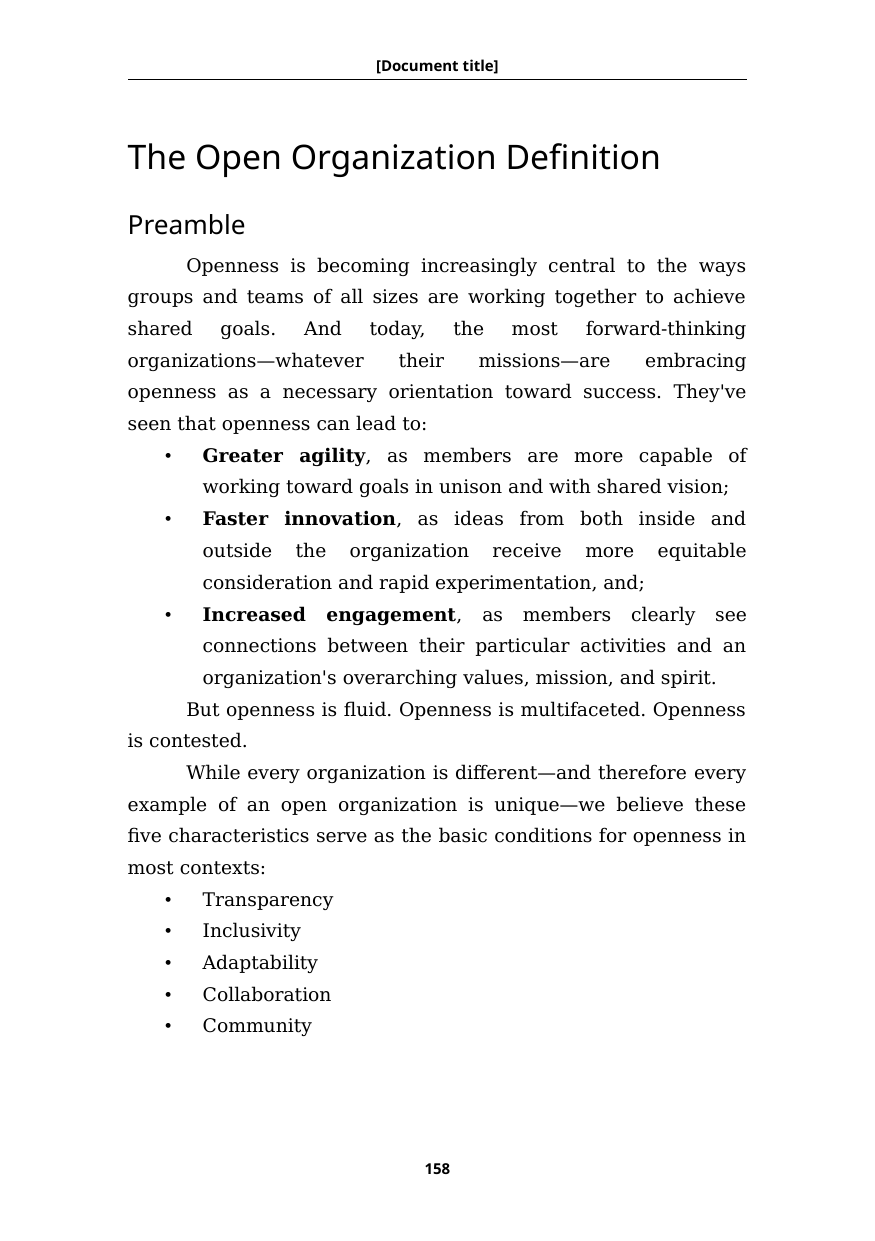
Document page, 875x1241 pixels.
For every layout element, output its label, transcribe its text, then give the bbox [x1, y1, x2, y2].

list Inclusivity [165, 920, 747, 942]
text But openness is fluid. Openness is multifaceted. Openness is contested. [127, 698, 747, 752]
list Increased engagement, as members clearly see connections between their particular activities and an organization's overarching values, mission, and spirit. [165, 603, 747, 689]
text Openness is becoming increasingly central to the ways groups and teams of all sizes are working together to achieve shared goals. And today, the most forward-thinking organizations—whatever their missions—are embracing openness as a necessary orientation toward success. They've seen that openness can lead to: [127, 254, 747, 435]
list Faster innovation, as ideas from both inside and outside the organization receive more equitable consideration and rapid experimentation, and; [165, 508, 747, 593]
subtitle Preamble [127, 206, 747, 242]
list Greater agility, as members are more capable of working toward goals in unison and with shared vision; [165, 444, 747, 498]
list Transparency [165, 888, 747, 910]
list Collaboration [165, 983, 747, 1005]
text While every organization is different—and therefore every example of an open organization is unique—we believe these five characteristics serve as the basic conditions for openness in most contexts: [127, 762, 747, 879]
list Community [165, 1015, 747, 1037]
subtitle The Open Organization Definition [127, 133, 747, 179]
list Adaptability [165, 952, 747, 974]
